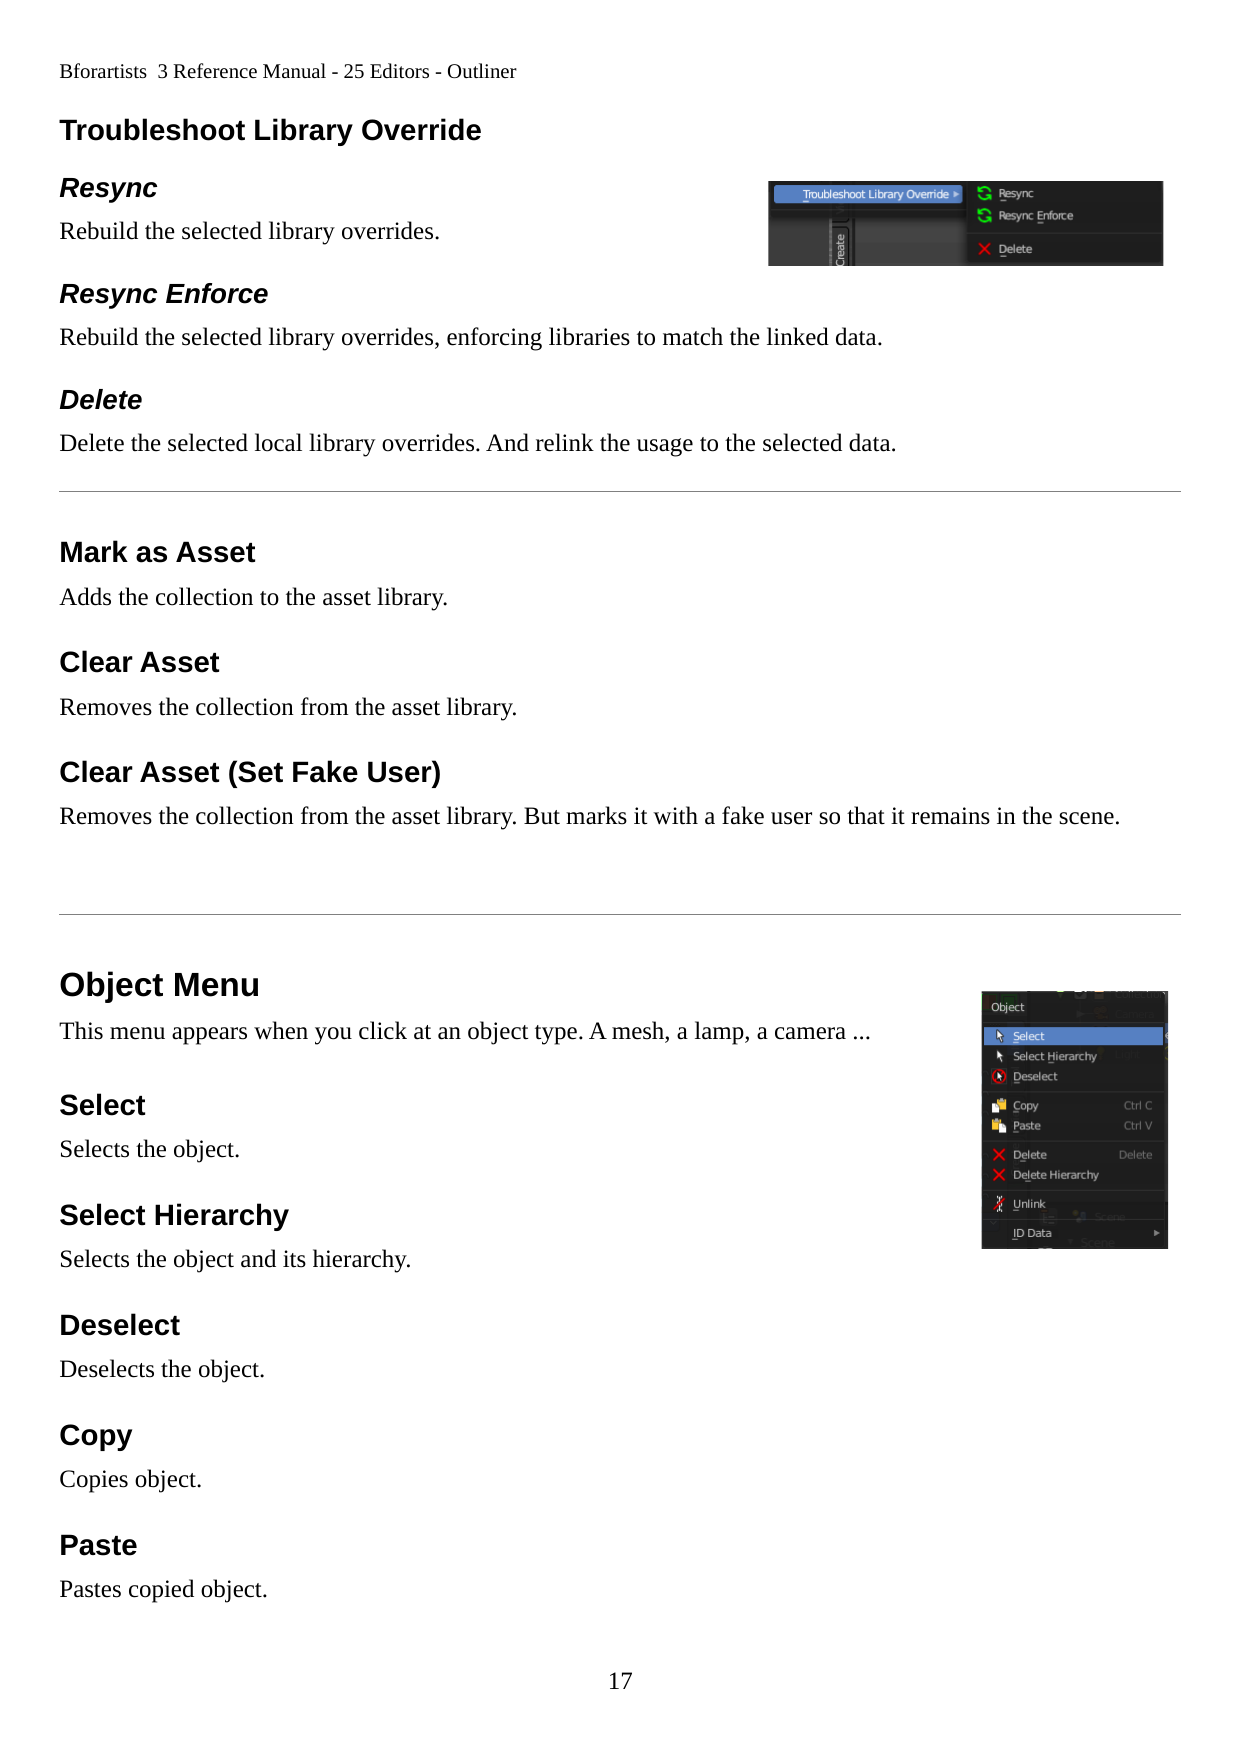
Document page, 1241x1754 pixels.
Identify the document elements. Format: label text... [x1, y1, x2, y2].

subtitle Mark as Asset [59, 535, 1181, 569]
subtitle Delete [59, 383, 1181, 415]
subtitle [1169, 1088, 1181, 1122]
subtitle Clear Asset [59, 645, 1181, 679]
text Selects the object. [59, 1134, 981, 1163]
text Delete the selected local library overrides. And relink the usage to the selected data. [59, 428, 1181, 456]
subtitle Paste [59, 1527, 1181, 1561]
text Pastes copied object. [59, 1574, 1181, 1602]
subtitle Deselect [59, 1308, 1181, 1341]
subtitle Resync [59, 171, 1181, 203]
subtitle Copy [59, 1417, 1181, 1451]
text Copies object. [59, 1464, 1181, 1492]
picture [768, 181, 1164, 266]
text Rebuild the selected library overrides. [59, 216, 768, 244]
subtitle [1169, 1198, 1181, 1231]
subtitle Object Menu [59, 964, 1181, 1003]
text Rebuild the selected library overrides, enforcing libraries to match the linked data. [59, 322, 1181, 350]
subtitle Select [59, 1088, 981, 1122]
subtitle Clear Asset (Set Fake User) [59, 755, 1181, 789]
picture [981, 991, 1169, 1249]
subtitle Select Hierarchy [59, 1198, 981, 1231]
text Removes the collection from the asset library. But marks it with a fake user so that it remains in the scene. [59, 801, 1181, 830]
text Deselects the object. [59, 1354, 1181, 1383]
text This menu appears when you click at an object type. A mesh, a lamp, a camera ... [59, 1016, 981, 1044]
text Removes the collection from the asset library. [59, 692, 1181, 720]
subtitle Resync Enforce [59, 277, 1181, 309]
text Adds the collection to the asset library. [59, 582, 1181, 610]
text Selects the object and its hierarchy. [59, 1244, 1181, 1273]
subtitle Troubleshoot Library Override [59, 113, 1181, 146]
